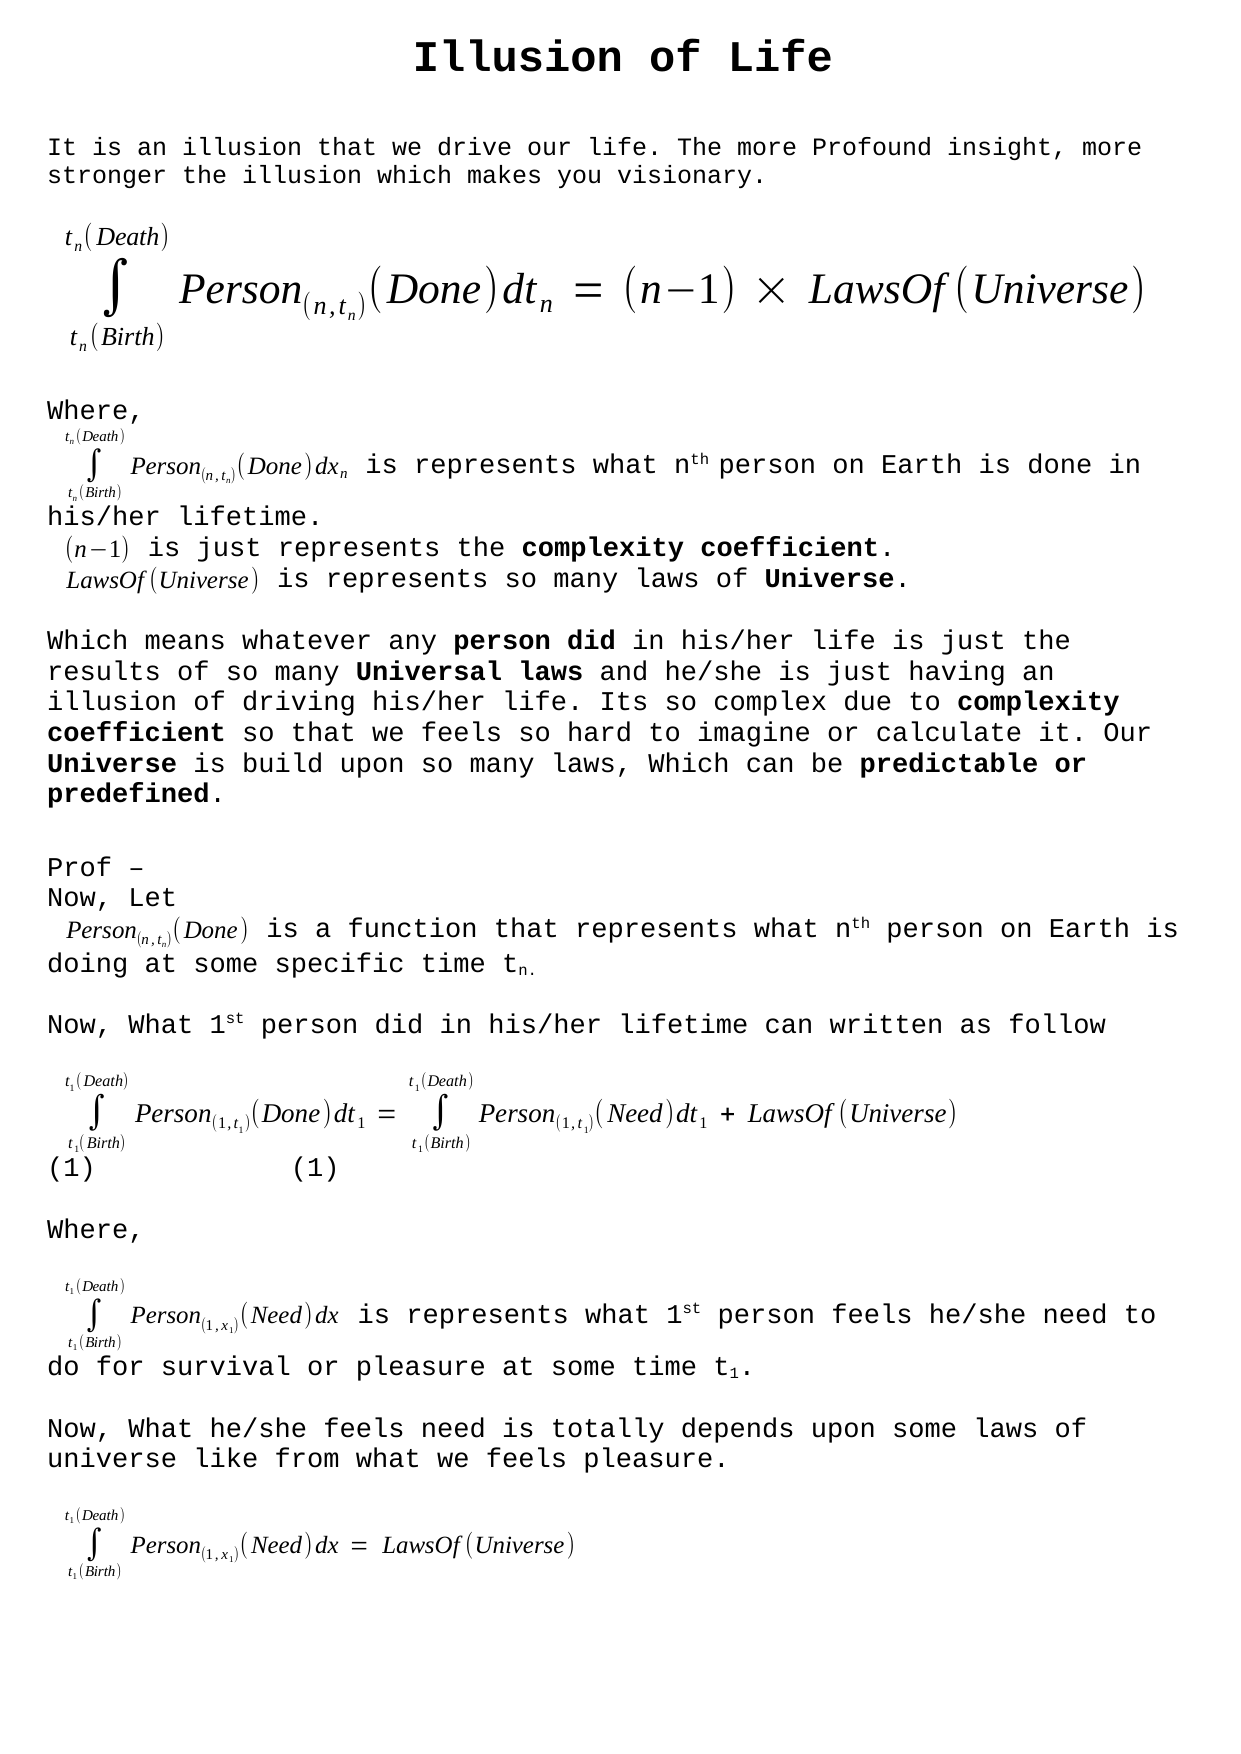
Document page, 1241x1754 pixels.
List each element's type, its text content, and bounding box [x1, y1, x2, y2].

text Illusion of Life [47, 35, 1198, 85]
text Now, Let [47, 884, 1198, 915]
text Now, What 1st person did in his/her lifetime can written as follow [47, 980, 1198, 1042]
text Now, What he/she feels need is totally depends upon some laws of universe like from what we feels pleasure. [47, 1414, 1198, 1476]
text Prof – [47, 853, 1198, 884]
text is a function that represents what nth person on Earth is doing at some specific time tn. [47, 915, 1198, 980]
text Where, [47, 397, 1198, 427]
text (1) (1) [47, 1072, 1198, 1185]
text is represents what 1st person feels he/she need to do for survival or pleasure at some time t1. [47, 1277, 1198, 1384]
text is just represents the complexity coefficient. [47, 534, 1198, 565]
text is represents what nth person on Earth is done in his/her lifetime. [47, 427, 1198, 534]
text It is an illusion that we drive our life. The more Profound insight, more stronger the illusion which makes you visionary. [47, 134, 1198, 191]
text Which means whatever any person did in his/her life is just the results of so many Universal laws and he/she is just having an illusion of driving his/her life. Its so complex due to complexity coefficient so that we feels so hard to imagine or calculate it. Our Universe is build upon so many laws, Which can be predictable or predefined. [47, 627, 1198, 811]
text is represents so many laws of Universe. [47, 565, 1198, 596]
text Where, [47, 1216, 1198, 1246]
